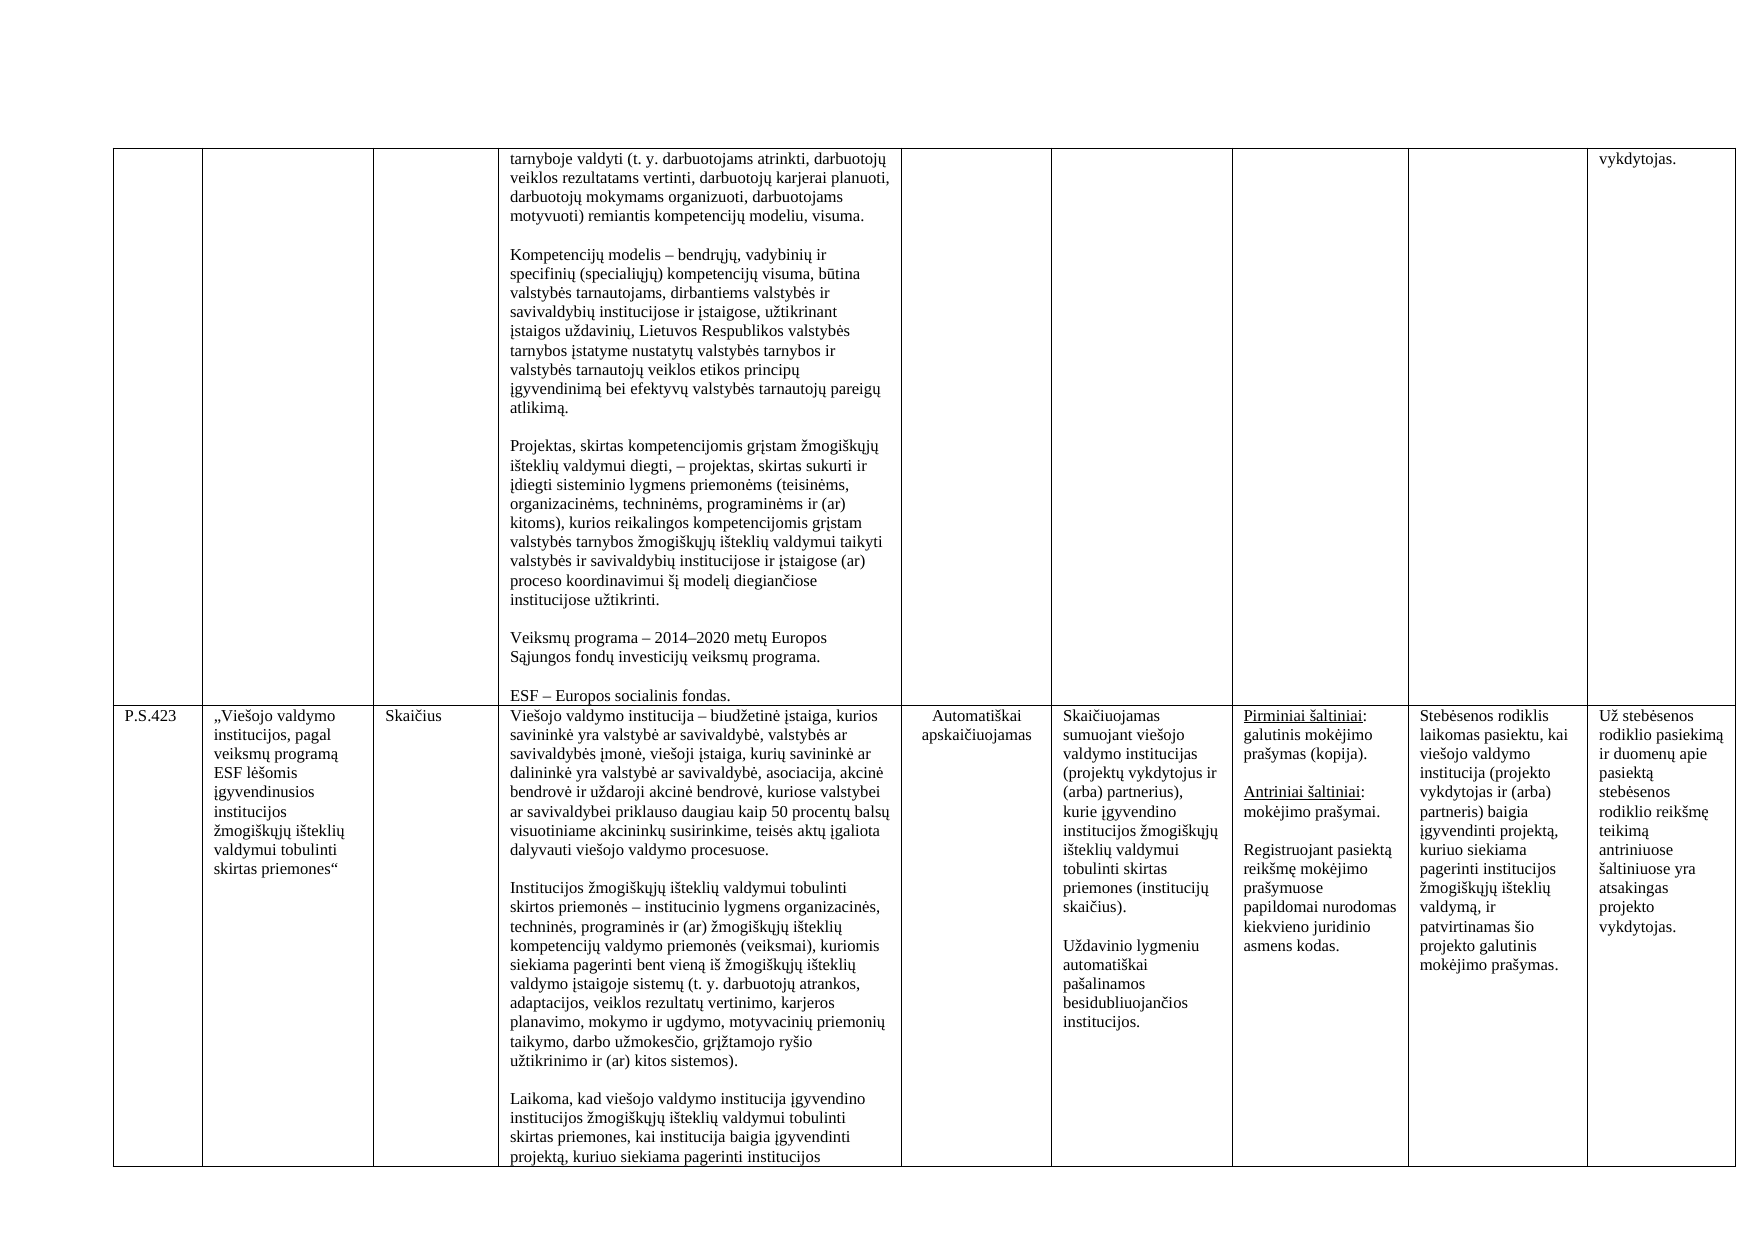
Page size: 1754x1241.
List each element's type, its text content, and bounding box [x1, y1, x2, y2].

table_cell [374, 149, 498, 704]
table_cell Už stebėsenos rodiklio pasiekimą ir duomenų apie pasiektą stebėsenos rodiklio reikšmę teikimą antriniuose šaltiniuose yra atsakingas projekto vykdytojas. [1588, 706, 1735, 1166]
table_cell Skaičius [374, 706, 498, 1166]
table_cell Automatiškai apskaičiuojamas [902, 706, 1051, 1166]
table_cell Pirminiai šaltiniai: galutinis mokėjimo prašymas (kopija). Antriniai šaltiniai: mokėjimo prašymai. Registruojant pasiektą reikšmę mokėjimo prašymuose papildomai nurodomas kiekvieno juridinio asmens kodas. [1233, 706, 1408, 1166]
table_cell Skaičiuojamas sumuojant viešojo valdymo institucijas (projektų vykdytojus ir (arba) partnerius), kurie įgyvendino institucijos žmogiškųjų išteklių valdymui tobulinti skirtas priemones (institucijų skaičius). Uždavinio lygmeniu automatiškai pašalinamos besidubliuojančios institucijos. [1052, 706, 1232, 1166]
table_cell [1409, 149, 1587, 704]
table_cell tarnyboje valdyti (t. y. darbuotojams atrinkti, darbuotojų veiklos rezultatams vertinti, darbuotojų karjerai planuoti, darbuotojų mokymams organizuoti, darbuotojams motyvuoti) remiantis kompetencijų modeliu, visuma. Kompetencijų modelis – bendrųjų, vadybinių ir specifinių (specialiųjų) kompetencijų visuma, būtina valstybės tarnautojams, dirbantiems valstybės ir savivaldybių institucijose ir įstaigose, užtikrinant įstaigos uždavinių, Lietuvos Respublikos valstybės tarnybos įstatyme nustatytų valstybės tarnybos ir valstybės tarnautojų veiklos etikos principų įgyvendinimą bei efektyvų valstybės tarnautojų pareigų atlikimą. Projektas, skirtas kompetencijomis grįstam žmogiškųjų išteklių valdymui diegti, – projektas, skirtas sukurti ir įdiegti sisteminio lygmens priemonėms (teisinėms, organizacinėms, techninėms, programinėms ir (ar) kitoms), kurios reikalingos kompetencijomis grįstam valstybės tarnybos žmogiškųjų išteklių valdymui taikyti valstybės ir savivaldybių institucijose ir įstaigose (ar) proceso koordinavimui šį modelį diegiančiose institucijose užtikrinti. Veiksmų programa – 2014–2020 metų Europos Sąjungos fondų investicijų veiksmų programa. ESF – Europos socialinis fondas. [499, 149, 901, 704]
table_cell [203, 149, 373, 704]
table_cell [902, 149, 1051, 704]
table_cell [1052, 149, 1232, 704]
table_cell [1233, 149, 1408, 704]
table_cell P.S.423 [114, 706, 202, 1166]
table_cell [114, 149, 202, 704]
table_cell Stebėsenos rodiklis laikomas pasiektu, kai viešojo valdymo institucija (projekto vykdytojas ir (arba) partneris) baigia įgyvendinti projektą, kuriuo siekiama pagerinti institucijos žmogiškųjų išteklių valdymą, ir patvirtinamas šio projekto galutinis mokėjimo prašymas. [1409, 706, 1587, 1166]
table_cell Viešojo valdymo institucija – biudžetinė įstaiga, kurios savininkė yra valstybė ar savivaldybė, valstybės ar savivaldybės įmonė, viešoji įstaiga, kurių savininkė ar dalininkė yra valstybė ar savivaldybė, asociacija, akcinė bendrovė ir uždaroji akcinė bendrovė, kuriose valstybei ar savivaldybei priklauso daugiau kaip 50 procentų balsų visuotiniame akcininkų susirinkime, teisės aktų įgaliota dalyvauti viešojo valdymo procesuose. Institucijos žmogiškųjų išteklių valdymui tobulinti skirtos priemonės – institucinio lygmens organizacinės, techninės, programinės ir (ar) žmogiškųjų išteklių kompetencijų valdymo priemonės (veiksmai), kuriomis siekiama pagerinti bent vieną iš žmogiškųjų išteklių valdymo įstaigoje sistemų (t. y. darbuotojų atrankos, adaptacijos, veiklos rezultatų vertinimo, karjeros planavimo, mokymo ir ugdymo, motyvacinių priemonių taikymo, darbo užmokesčio, grįžtamojo ryšio užtikrinimo ir (ar) kitos sistemos). Laikoma, kad viešojo valdymo institucija įgyvendino institucijos žmogiškųjų išteklių valdymui tobulinti skirtas priemones, kai institucija baigia įgyvendinti projektą, kuriuo siekiama pagerinti institucijos [499, 706, 901, 1166]
table_cell „Viešojo valdymo institucijos, pagal veiksmų programą ESF lėšomis įgyvendinusios institucijos žmogiškųjų išteklių valdymui tobulinti skirtas priemones“ [203, 706, 373, 1166]
table_cell vykdytojas. [1588, 149, 1735, 704]
